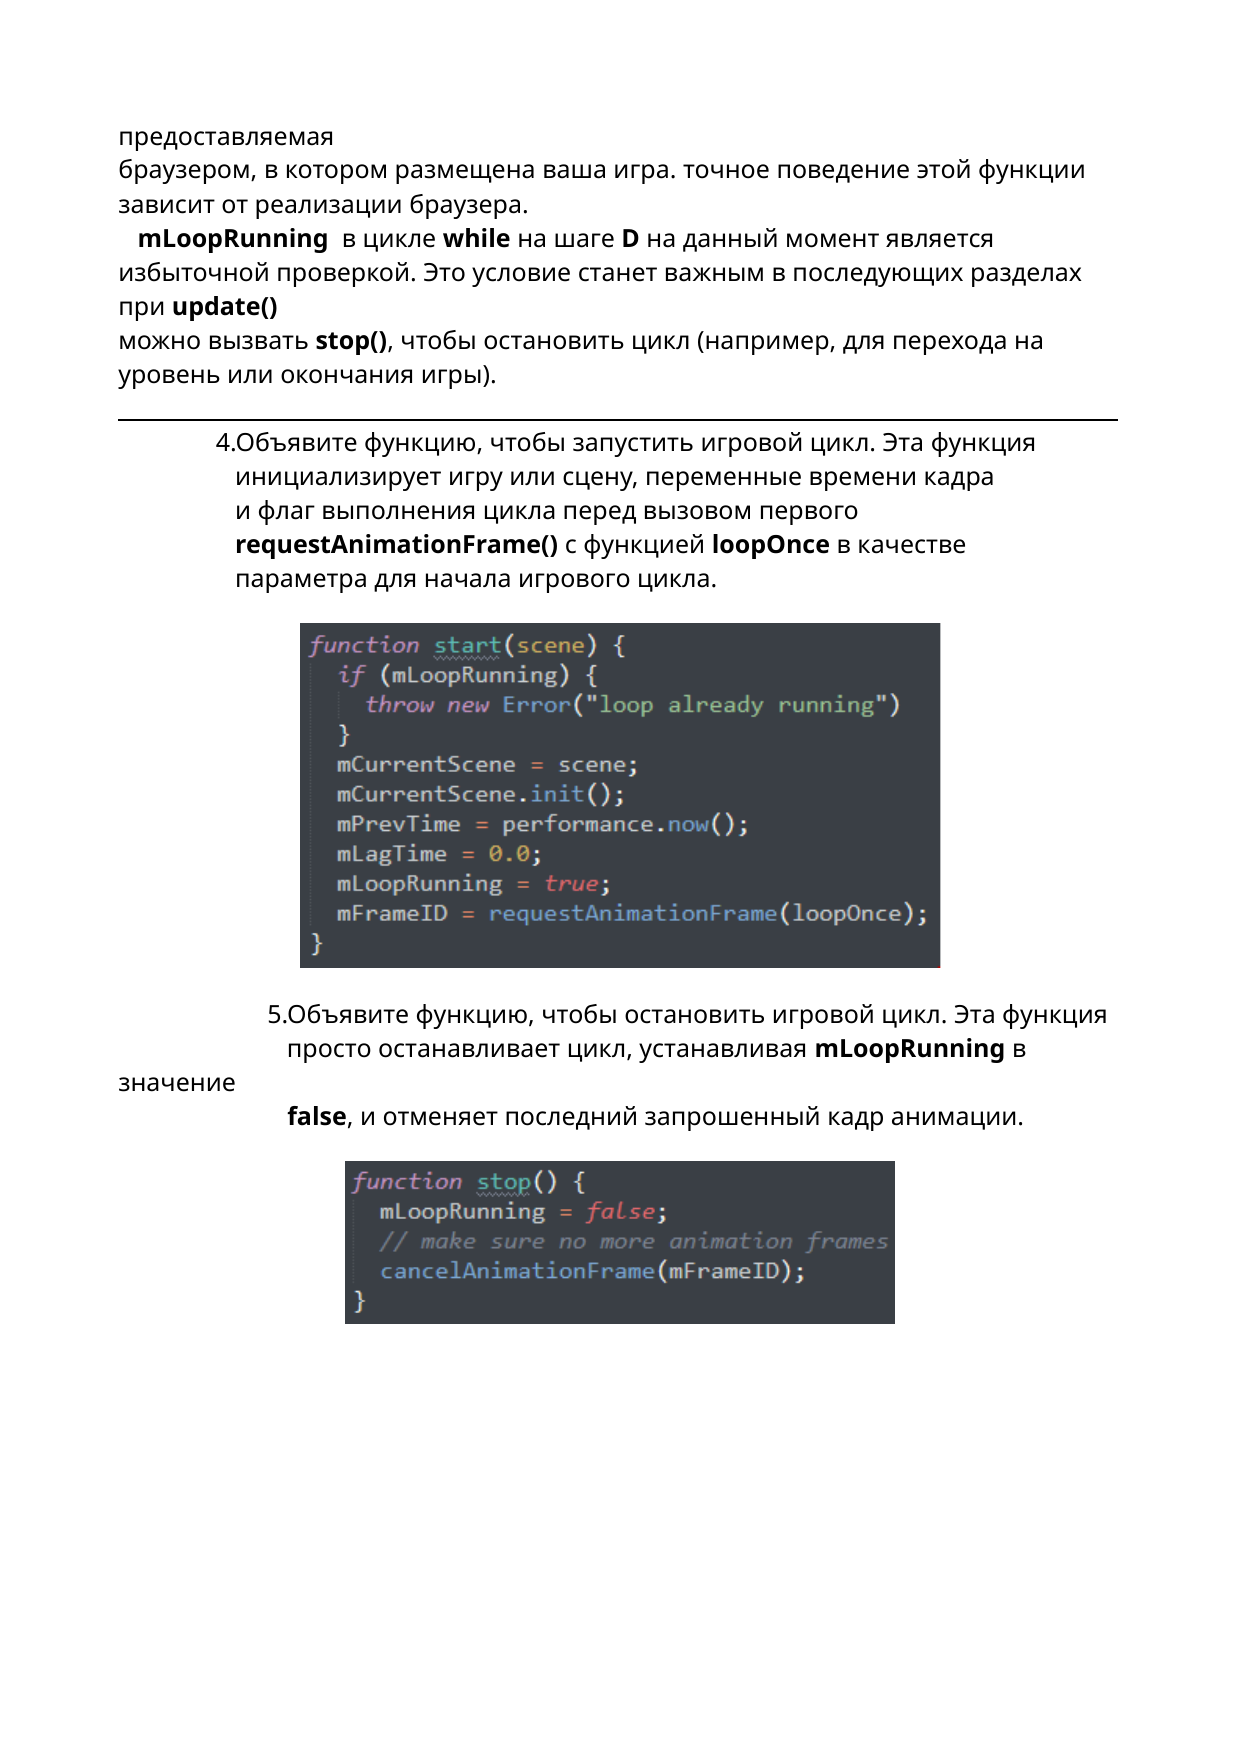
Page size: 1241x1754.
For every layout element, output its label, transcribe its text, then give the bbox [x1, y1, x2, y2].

text requestAnimationFrame() с функцией loopOnce в качестве [118, 527, 1122, 561]
text можно вызвать stop(), чтобы остановить цикл (например, для перехода на уровень или окончания игры). [118, 322, 1122, 391]
text 4.Объявите функцию, чтобы запустить игровой цикл. Эта функция [118, 425, 1122, 459]
picture [345, 1161, 895, 1324]
text инициализирует игру или сцену, переменные времени кадра [118, 459, 1122, 493]
text параметра для начала игрового цикла. [118, 561, 1122, 595]
text 5.Объявите функцию, чтобы остановить игровой цикл. Эта функция [118, 996, 1122, 1030]
text и флаг выполнения цикла перед вызовом первого [118, 493, 1122, 527]
text mLoopRunning в цикле while на шаге D на данный момент является избыточной проверкой. Это условие станет важным в последующих разделах при update() [118, 220, 1122, 322]
text зависит от реализации браузера. [118, 186, 1122, 220]
text просто останавливает цикл, устанавливая mLoopRunning в значение [118, 1030, 1122, 1098]
text false, и отменяет последний запрошенный кадр анимации. [118, 1098, 1122, 1132]
text предоставляемая [118, 118, 1122, 152]
picture [300, 623, 941, 968]
text браузером, в котором размещена ваша игра. точное поведение этой функции [118, 152, 1122, 186]
